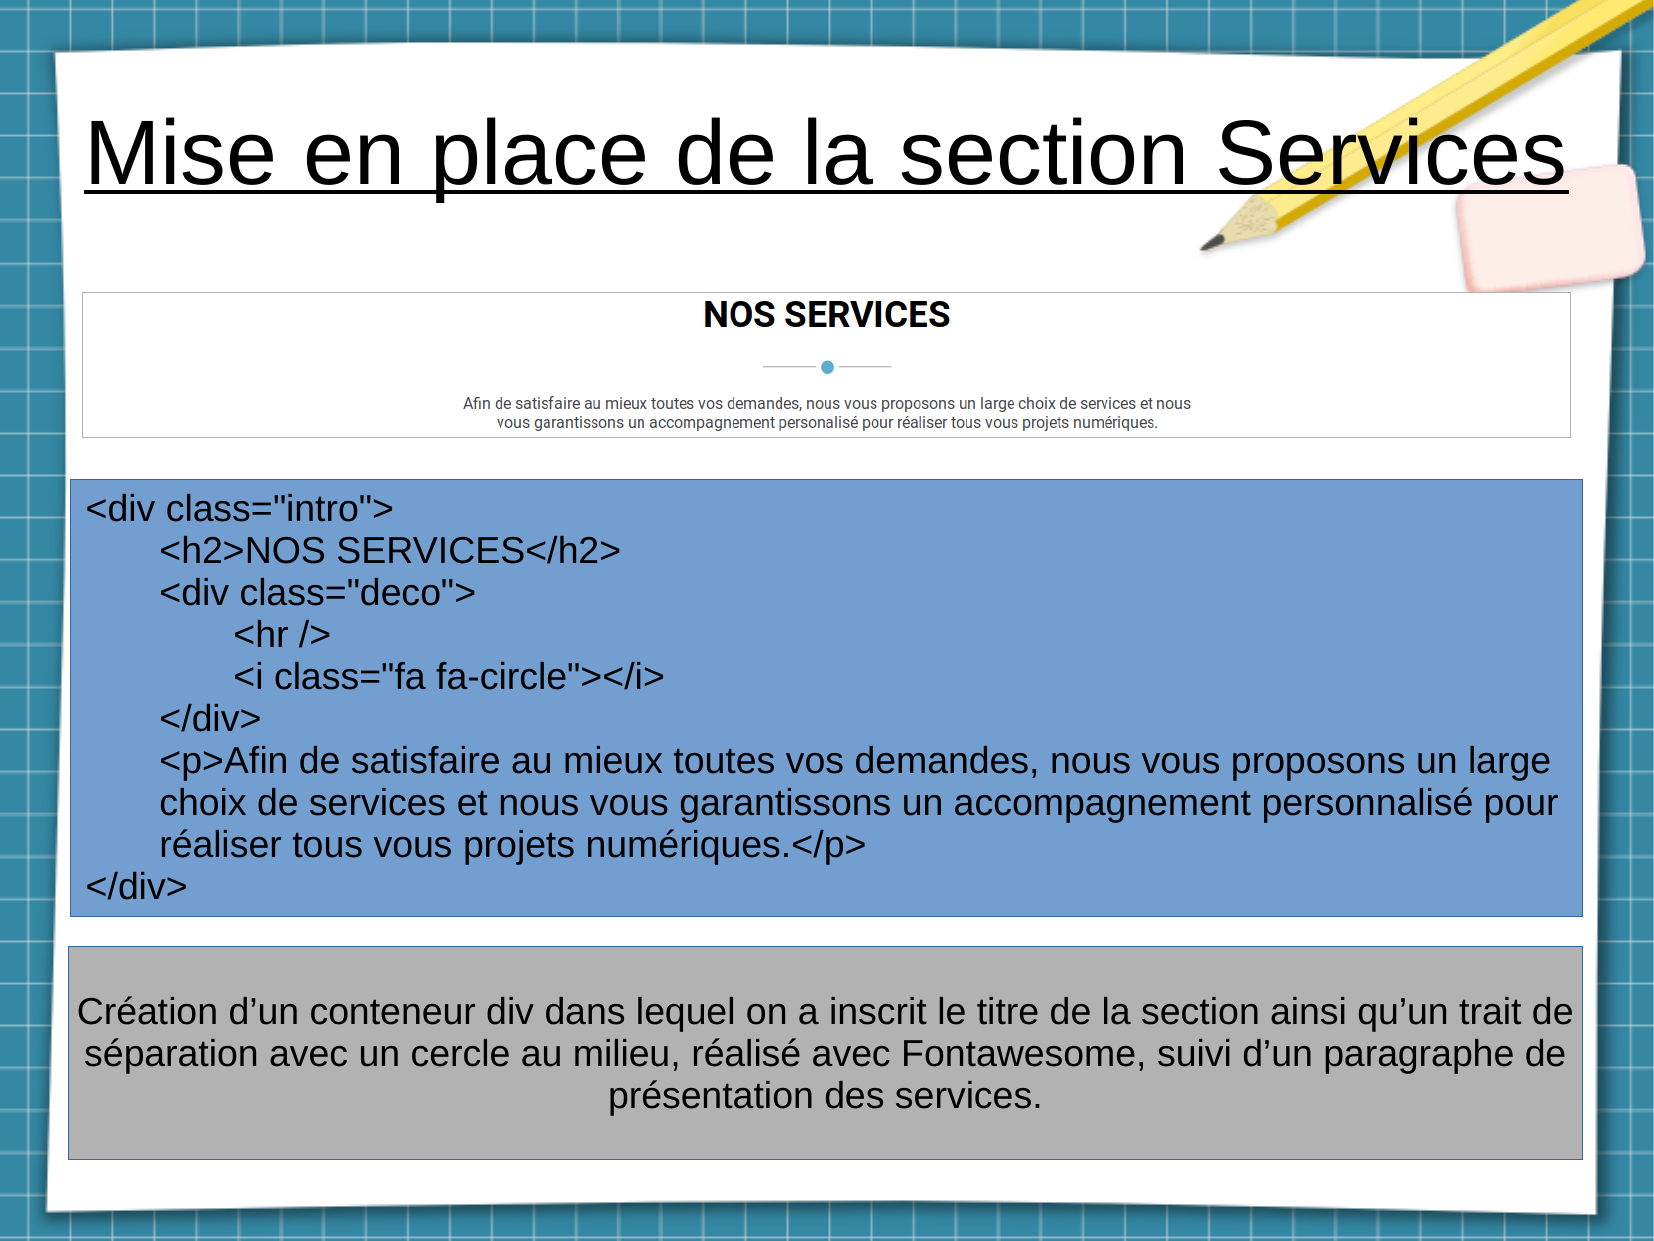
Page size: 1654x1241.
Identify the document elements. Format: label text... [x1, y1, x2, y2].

text_box <div class="intro"> <h2>NOS SERVICES</h2> <div class="deco"> <hr /> <i class="fa fa-circle"></i> </div> <p>Afin de satisfaire au mieux toutes vos demandes, nous vous proposons un large choix de services et nous vous garantissons un accompagnement personnalisé pour réaliser tous vous projets numériques.</p> </div> [70, 479, 1583, 917]
picture [0, 0, 1654, 1241]
text_box Création d’un conteneur div dans lequel on a inscrit le titre de la section ainsi qu’un trait de séparation avec un cercle au milieu, réalisé avec Fontawesome, suivi d’un paragraphe de présentation des services. [68, 946, 1583, 1160]
title Mise en place de la section Services [82, 49, 1571, 257]
